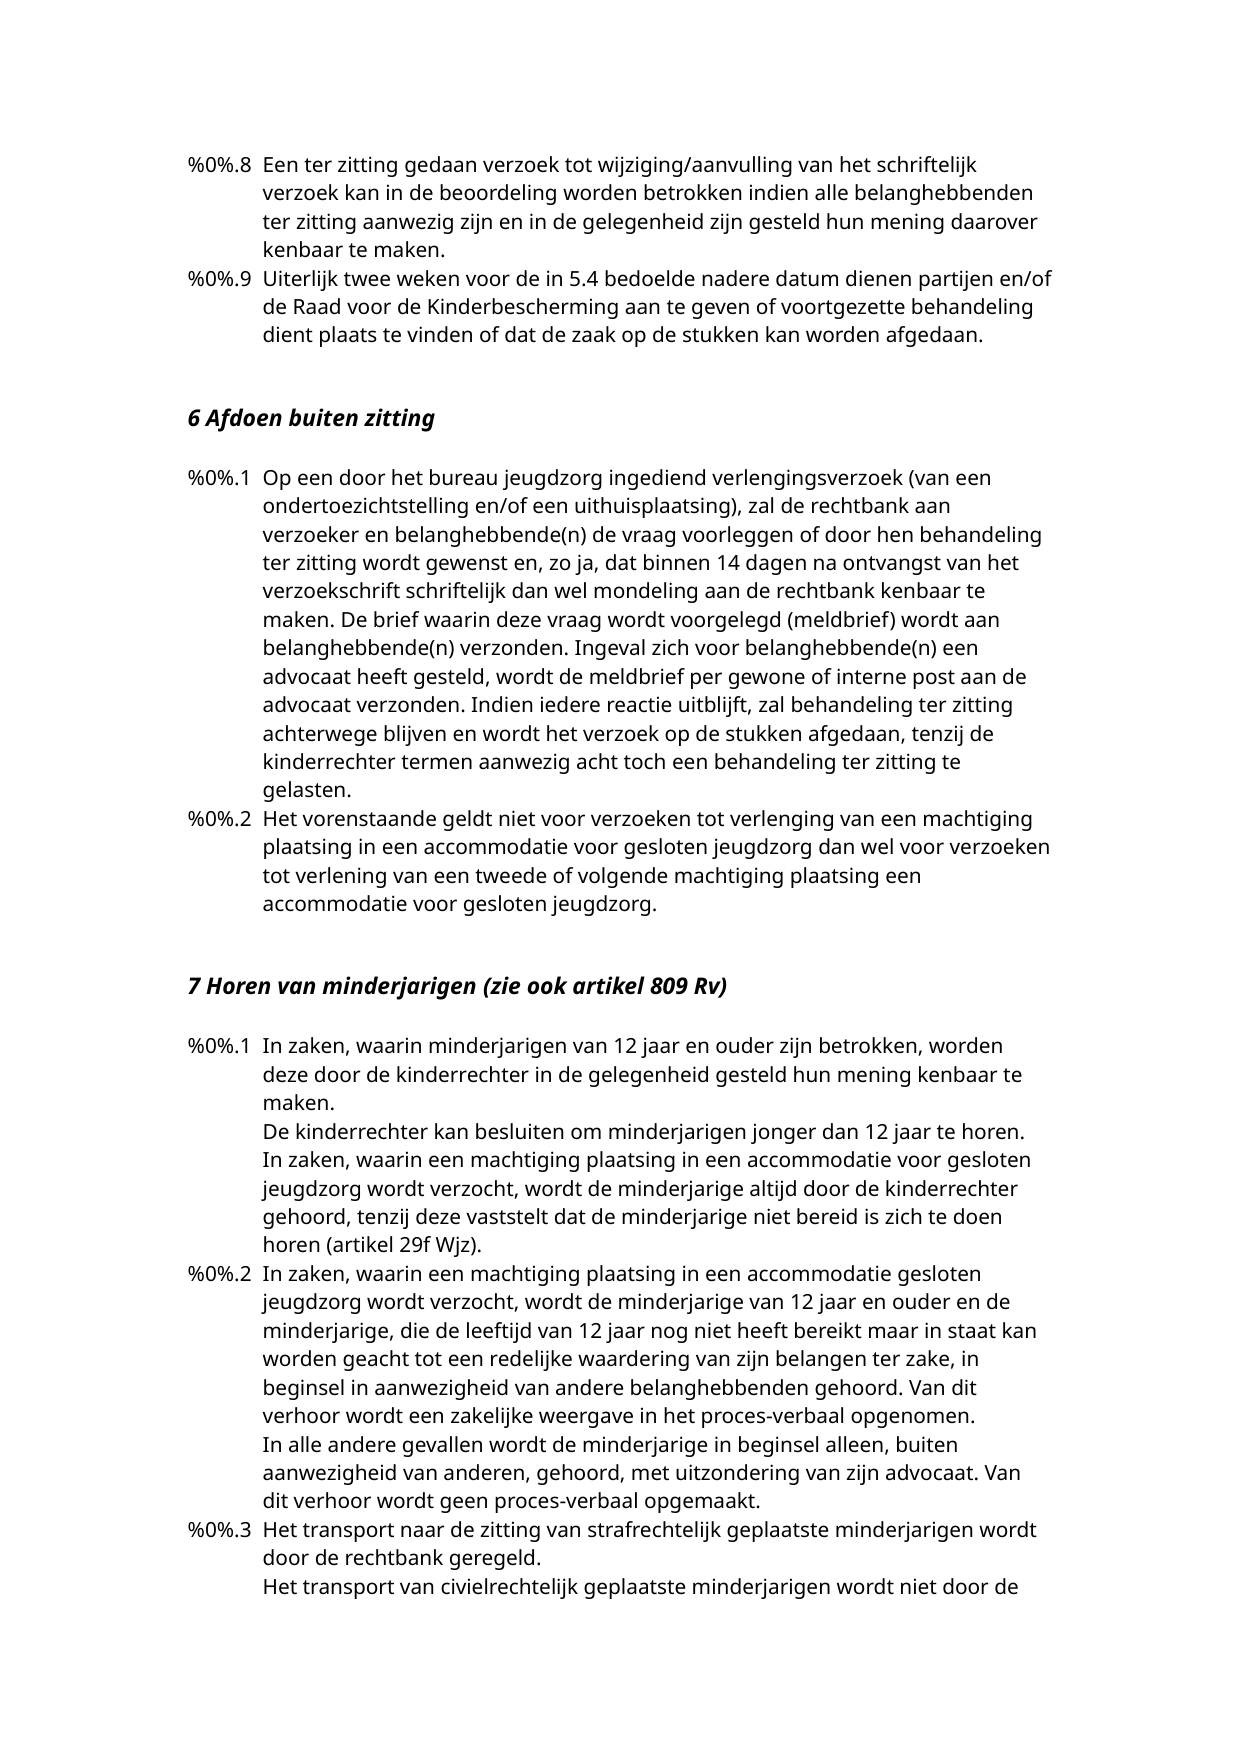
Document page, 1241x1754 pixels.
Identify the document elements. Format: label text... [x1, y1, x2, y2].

subtitle 7 Horen van minderjarigen (zie ook artikel 809 Rv) [187, 970, 1053, 1002]
list Op een door het bureau jeugdzorg ingediend verlengingsverzoek (van een ondertoezichtstelling en/of een uithuisplaatsing), zal de rechtbank aan verzoeker en belanghebbende(n) de vraag voorleggen of door hen behandeling ter zitting wordt gewenst en, zo ja, dat binnen 14 dagen na ontvangst van het verzoekschrift schriftelijk dan wel mondeling aan de rechtbank kenbaar te maken. De brief waarin deze vraag wordt voorgelegd (meldbrief) wordt aan belanghebbende(n) verzonden. Ingeval zich voor belanghebbende(n) een advocaat heeft gesteld, wordt de meldbrief per gewone of interne post aan de advocaat verzonden. Indien iedere reactie uitblijft, zal behandeling ter zitting achterwege blijven en wordt het verzoek op de stukken afgedaan, tenzij de kinderrechter termen aanwezig acht toch een behandeling ter zitting te gelasten. [187, 463, 1053, 804]
list Een ter zitting gedaan verzoek tot wijziging/aanvulling van het schriftelijk verzoek kan in de beoordeling worden betrokken indien alle belanghebbenden ter zitting aanwezig zijn en in de gelegenheid zijn gesteld hun mening daarover kenbaar te maken. [187, 150, 1053, 264]
list In alle andere gevallen wordt de minderjarige in beginsel alleen, buiten aanwezigheid van anderen, gehoord, met uitzondering van zijn advocaat. Van dit verhoor wordt geen proces-verbaal opgemaakt. [187, 1430, 1053, 1515]
list Het transport naar de zitting van strafrechtelijk geplaatste minderjarigen wordt door de rechtbank geregeld. [187, 1515, 1053, 1572]
list Het transport van civielrechtelijk geplaatste minderjarigen wordt niet door de [187, 1572, 1053, 1600]
list In zaken, waarin minderjarigen van 12 jaar en ouder zijn betrokken, worden deze door de kinderrechter in de gelegenheid gesteld hun mening kenbaar te maken. [187, 1032, 1053, 1117]
list In zaken, waarin een machtiging plaatsing in een accommodatie voor gesloten jeugdzorg wordt verzocht, wordt de minderjarige altijd door de kinderrechter gehoord, tenzij deze vaststelt dat de minderjarige niet bereid is zich te doen horen (artikel 29f Wjz). [187, 1145, 1053, 1259]
list In zaken, waarin een machtiging plaatsing in een accommodatie gesloten jeugdzorg wordt verzocht, wordt de minderjarige van 12 jaar en ouder en de minderjarige, die de leeftijd van 12 jaar nog niet heeft bereikt maar in staat kan worden geacht tot een redelijke waardering van zijn belangen ter zake, in beginsel in aanwezigheid van andere belanghebbenden gehoord. Van dit verhoor wordt een zakelijke weergave in het proces-verbaal opgenomen. [187, 1259, 1053, 1430]
list Het vorenstaande geldt niet voor verzoeken tot verlenging van een machtiging plaatsing in een accommodatie voor gesloten jeugdzorg dan wel voor verzoeken tot verlening van een tweede of volgende machtiging plaatsing een accommodatie voor gesloten jeugdzorg. [187, 804, 1053, 918]
list Uiterlijk twee weken voor de in 5.4 bedoelde nadere datum dienen partijen en/of de Raad voor de Kinderbescherming aan te geven of voortgezette behandeling dient plaats te vinden of dat de zaak op de stukken kan worden afgedaan. [187, 264, 1053, 349]
list De kinderrechter kan besluiten om minderjarigen jonger dan 12 jaar te horen. [187, 1117, 1053, 1145]
subtitle 6 Afdoen buiten zitting [187, 402, 1053, 433]
